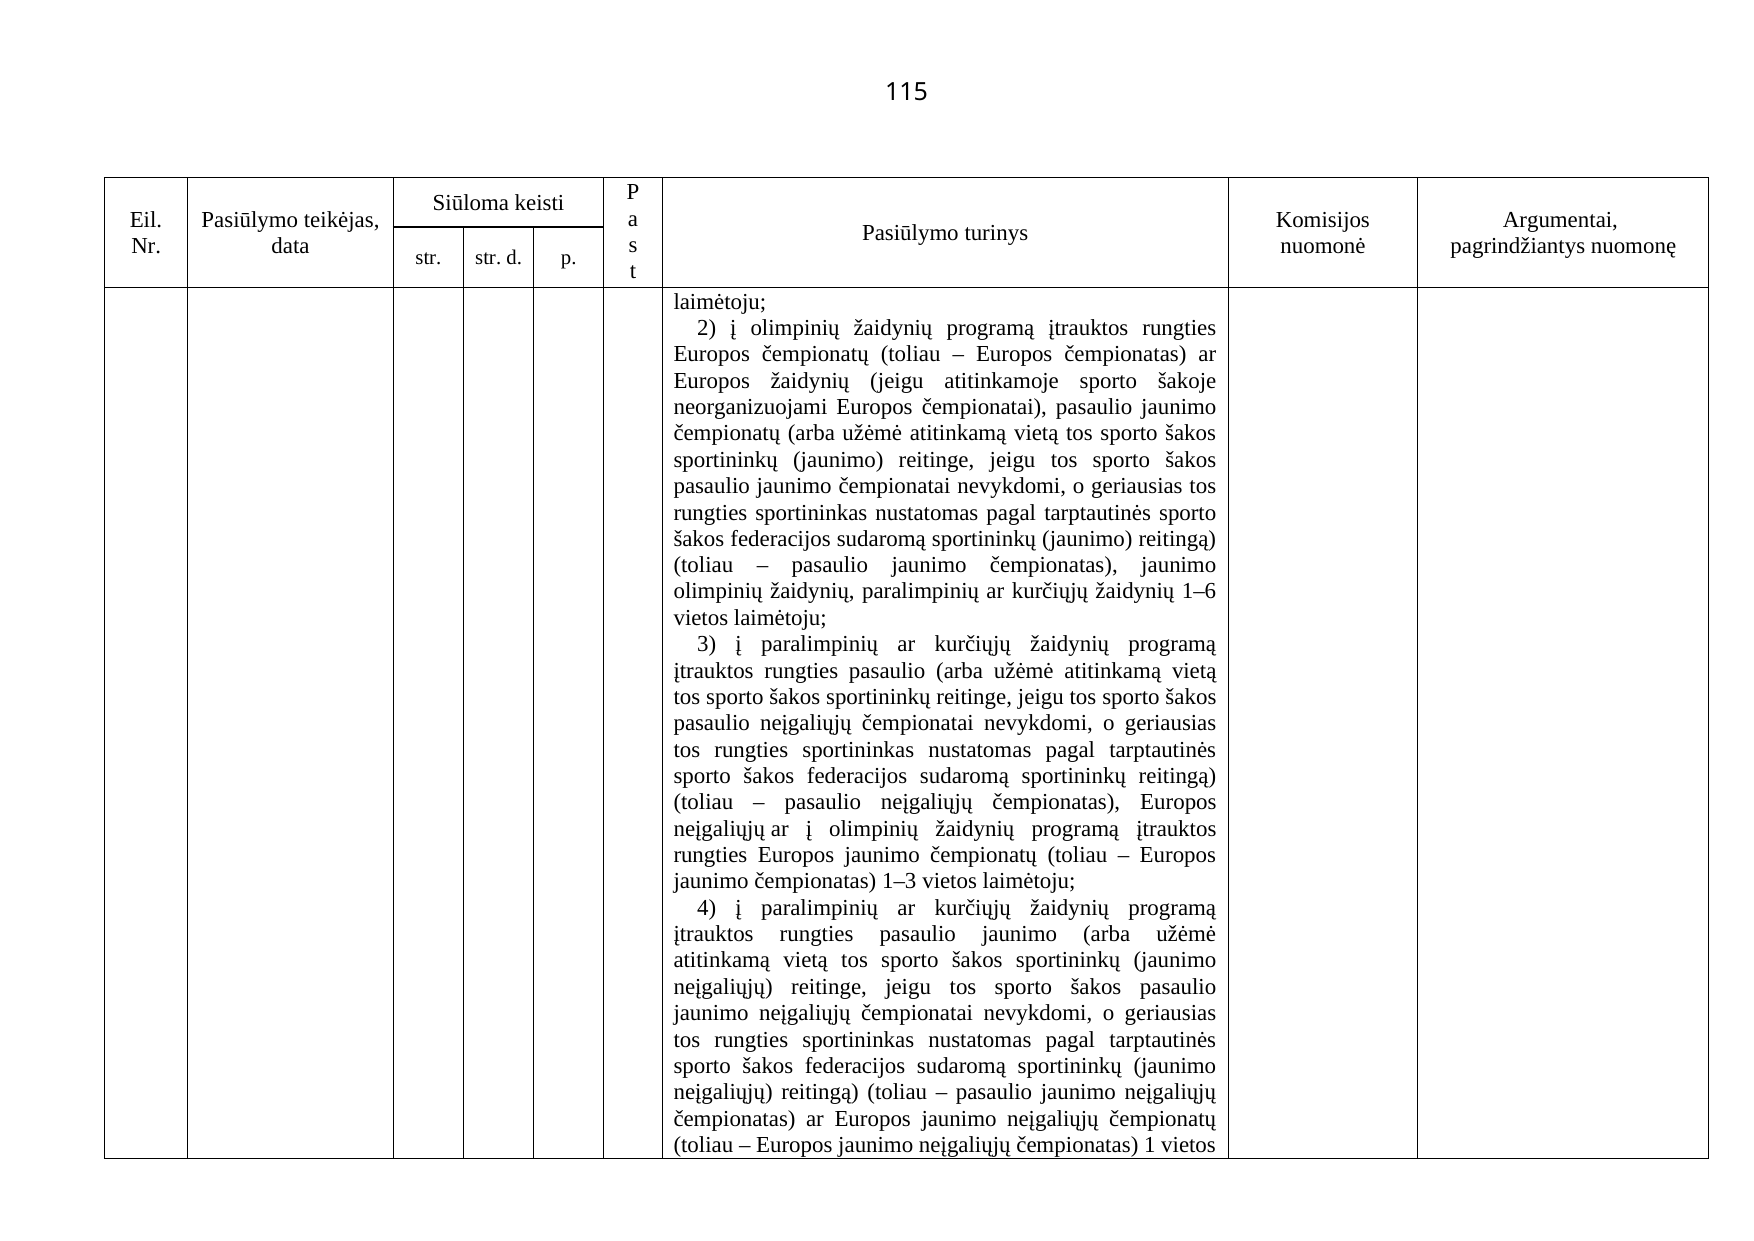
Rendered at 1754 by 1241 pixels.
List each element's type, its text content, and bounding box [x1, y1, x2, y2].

table_header Komisijos nuomonė [1229, 178, 1417, 287]
table_cell [464, 288, 533, 1157]
table_header Pasiūlymo teikėjas, data [188, 178, 393, 287]
table_header Argumentai, pagrindžiantys nuomonę [1418, 178, 1708, 287]
table_header Pasiūlymo turinys [663, 178, 1228, 287]
table_cell [105, 288, 187, 1157]
table_cell [1229, 288, 1417, 1157]
table_cell [188, 288, 393, 1157]
table_cell laimėtoju; 2) į olimpinių žaidynių programą įtrauktos rungties Europos čempionatų (toliau – Europos čempionatas) ar Europos žaidynių (jeigu atitinkamoje sporto šakoje neorganizuojami Europos čempionatai), pasaulio jaunimo čempionatų (arba užėmė atitinkamą vietą tos sporto šakos sportininkų (jaunimo) reitinge, jeigu tos sporto šakos pasaulio jaunimo čempionatai nevykdomi, o geriausias tos rungties sportininkas nustatomas pagal tarptautinės sporto šakos federacijos sudaromą sportininkų (jaunimo) reitingą) (toliau – pasaulio jaunimo čempionatas), jaunimo olimpinių žaidynių, paralimpinių ar kurčiųjų žaidynių 1–6 vietos laimėtoju; 3) į paralimpinių ar kurčiųjų žaidynių programą įtrauktos rungties pasaulio (arba užėmė atitinkamą vietą tos sporto šakos sportininkų reitinge, jeigu tos sporto šakos pasaulio neįgaliųjų čempionatai nevykdomi, o geriausias tos rungties sportininkas nustatomas pagal tarptautinės sporto šakos federacijos sudaromą sportininkų reitingą) (toliau – pasaulio neįgaliųjų čempionatas), Europos neįgaliųjų ar į olimpinių žaidynių programą įtrauktos rungties Europos jaunimo čempionatų (toliau – Europos jaunimo čempionatas) 1–3 vietos laimėtoju; 4) į paralimpinių ar kurčiųjų žaidynių programą įtrauktos rungties pasaulio jaunimo (arba užėmė atitinkamą vietą tos sporto šakos sportininkų (jaunimo neįgaliųjų) reitinge, jeigu tos sporto šakos pasaulio jaunimo neįgaliųjų čempionatai nevykdomi, o geriausias tos rungties sportininkas nustatomas pagal tarptautinės sporto šakos federacijos sudaromą sportininkų (jaunimo neįgaliųjų) reitingą) (toliau – pasaulio jaunimo neįgaliųjų čempionatas) ar Europos jaunimo neįgaliųjų čempionatų (toliau – Europos jaunimo neįgaliųjų čempionatas) 1 vietos [663, 288, 1228, 1157]
table_cell str. d. [464, 228, 533, 287]
table_cell p. [534, 228, 603, 287]
table_cell [394, 288, 463, 1157]
table_header Pastabos [604, 178, 662, 287]
table_header Eil. Nr. [105, 178, 187, 287]
table_header Siūloma keisti [394, 178, 603, 226]
table_cell [604, 288, 662, 1157]
table_cell str. [394, 228, 463, 287]
table_cell [1418, 288, 1708, 1157]
table_cell [534, 288, 603, 1157]
